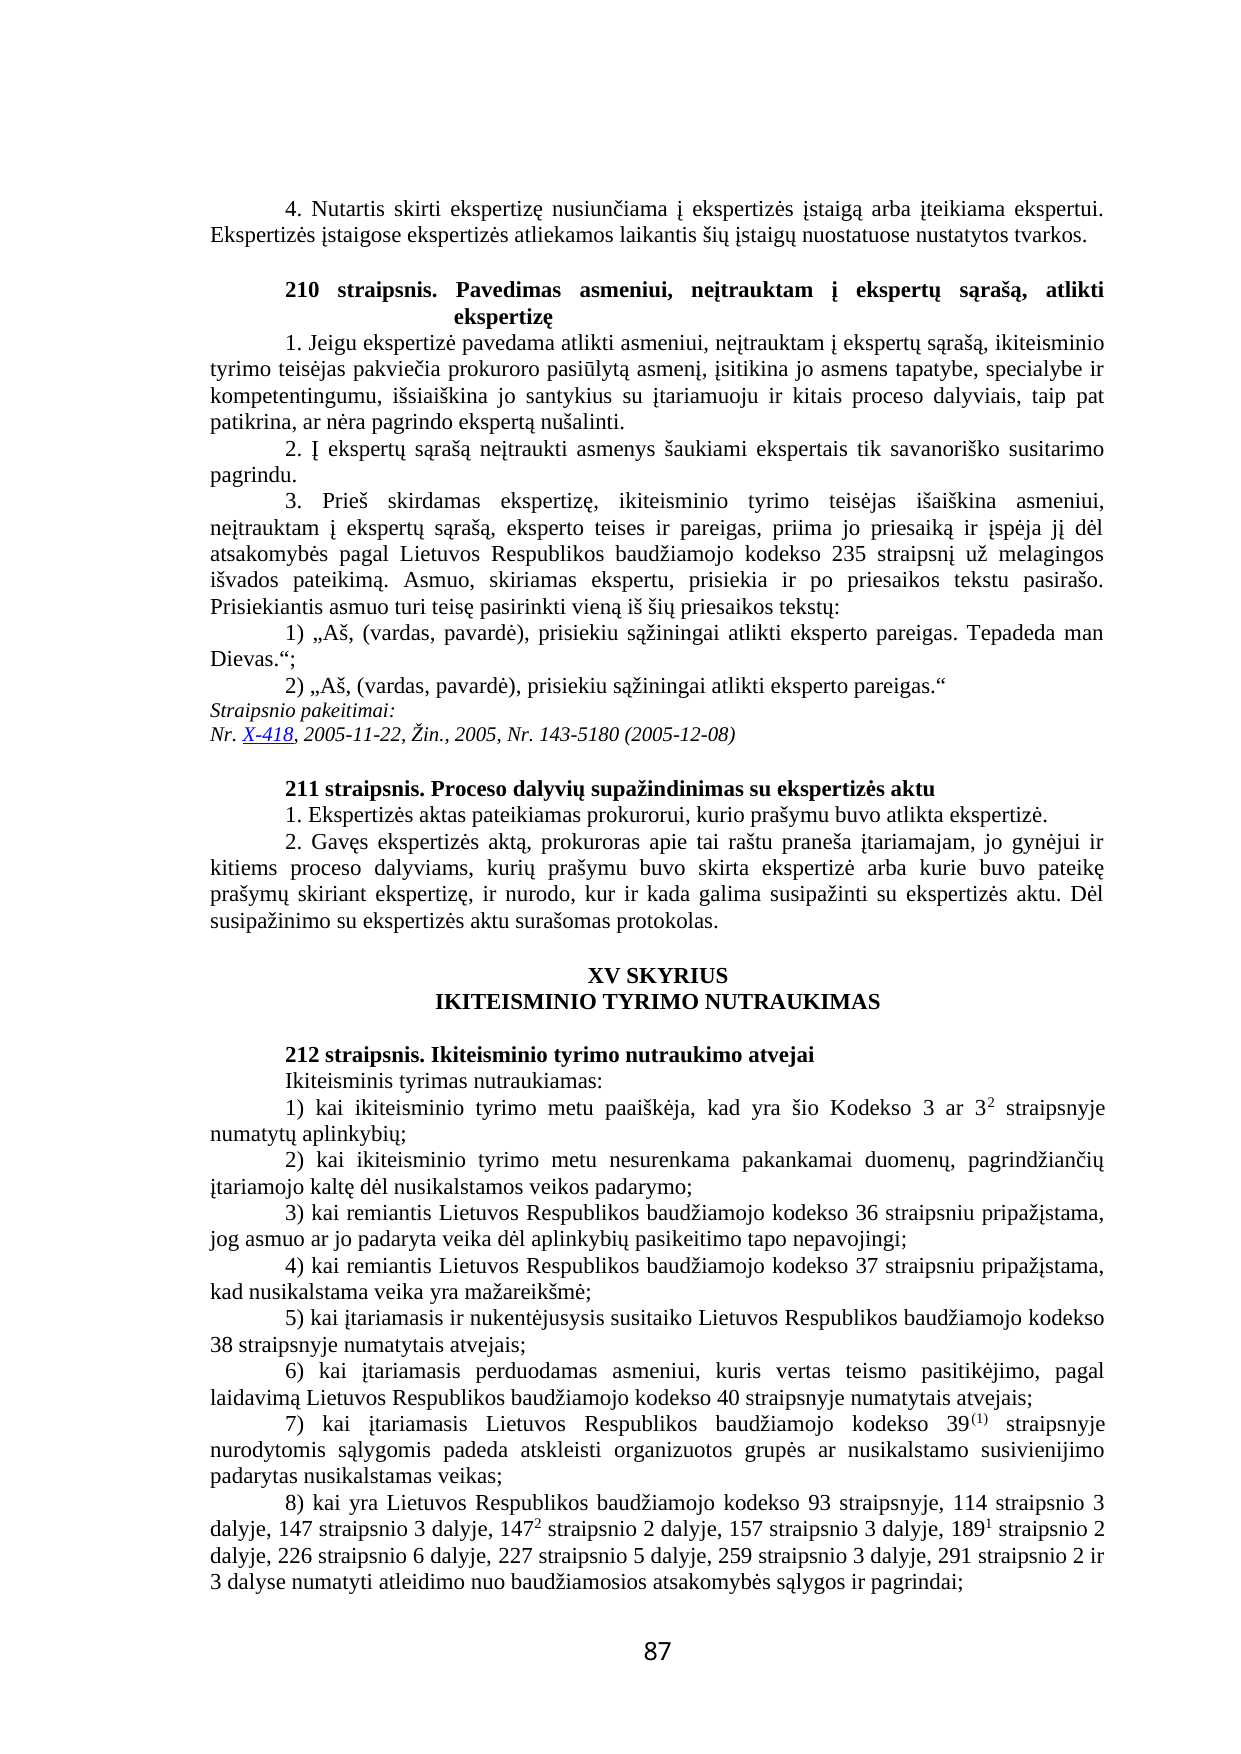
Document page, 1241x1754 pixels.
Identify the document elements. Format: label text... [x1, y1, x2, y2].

text Nr. X-418, 2005-11-22, Žin., 2005, Nr. 143-5180 (2005-12-08) [210, 722, 1106, 746]
text 1. Jeigu ekspertizė pavedama atlikti asmeniui, neįtrauktam į ekspertų sąrašą, ikiteisminio tyrimo teisėjas pakviečia prokuroro pasiūlytą asmenį, įsitikina jo asmens tapatybe, specialybe ir kompetentingumu, išsiaiškina jo santykius su įtariamuoju ir kitais proceso dalyviais, taip pat patikrina, ar nėra pagrindo ekspertą nušalinti. [210, 329, 1106, 434]
text 1) kai ikiteisminio tyrimo metu paaiškėja, kad yra šio Kodekso 3 ar 32 straipsnyje numatytų aplinkybių; [210, 1094, 1106, 1146]
text 3) kai remiantis Lietuvos Respublikos baudžiamojo kodekso 36 straipsniu pripažįstama, jog asmuo ar jo padaryta veika dėl aplinkybių pasikeitimo tapo nepavojingi; [210, 1199, 1106, 1252]
text 7) kai įtariamasis Lietuvos Respublikos baudžiamojo kodekso 39(1) straipsnyje nurodytomis sąlygomis padeda atskleisti organizuotos grupės ar nusikalstamo susivienijimo padarytas nusikalstamas veikas; [210, 1410, 1106, 1489]
text 2) kai ikiteisminio tyrimo metu nesurenkama pakankamai duomenų, pagrindžiančių įtariamojo kaltę dėl nusikalstamos veikos padarymo; [210, 1146, 1106, 1199]
text 2. Gavęs ekspertizės aktą, prokuroras apie tai raštu praneša įtariamajam, jo gynėjui ir kitiems proceso dalyviams, kurių prašymu buvo skirta ekspertizė arba kurie buvo pateikę prašymų skiriant ekspertizę, ir nurodo, kur ir kada galima susipažinti su ekspertizės aktu. Dėl susipažinimo su ekspertizės aktu surašomas protokolas. [210, 828, 1106, 933]
text Ikiteisminio tyrimo nutraukimas [210, 988, 1106, 1014]
text 2) „Aš, (vardas, pavardė), prisiekiu sąžiningai atlikti eksperto pareigas.“ [210, 672, 1106, 698]
text 1) „Aš, (vardas, pavardė), prisiekiu sąžiningai atlikti eksperto pareigas. Tepadeda man Dievas.“; [210, 619, 1106, 672]
text 4. Nutartis skirti ekspertizę nusiunčiama į ekspertizės įstaigą arba įteikiama ekspertui. Ekspertizės įstaigose ekspertizės atliekamos laikantis šių įstaigų nuostatuose nustatytos tvarkos. [210, 195, 1106, 248]
text 210 straipsnis. Pavedimas asmeniui, neįtrauktam į ekspertų sąrašą, atlikti ekspertizę [285, 276, 1106, 329]
text 1. Ekspertizės aktas pateikiamas prokurorui, kurio prašymu buvo atlikta ekspertizė. [210, 801, 1106, 828]
text Ikiteisminis tyrimas nutraukiamas: [210, 1067, 1106, 1094]
text 5) kai įtariamasis ir nukentėjusysis susitaiko Lietuvos Respublikos baudžiamojo kodekso 38 straipsnyje numatytais atvejais; [210, 1304, 1106, 1357]
text XV skyrius [210, 962, 1106, 988]
text 212 straipsnis. Ikiteisminio tyrimo nutraukimo atvejai [210, 1041, 1106, 1067]
text 6) kai įtariamasis perduodamas asmeniui, kuris vertas teismo pasitikėjimo, pagal laidavimą Lietuvos Respublikos baudžiamojo kodekso 40 straipsnyje numatytais atvejais; [210, 1357, 1106, 1410]
text 211 straipsnis. Proceso dalyvių supažindinimas su ekspertizės aktu [210, 775, 1106, 801]
text 3. Prieš skirdamas ekspertizę, ikiteisminio tyrimo teisėjas išaiškina asmeniui, neįtrauktam į ekspertų sąrašą, eksperto teises ir pareigas, priima jo priesaiką ir įspėja jį dėl atsakomybės pagal Lietuvos Respublikos baudžiamojo kodekso 235 straipsnį už melagingos išvados pateikimą. Asmuo, skiriamas ekspertu, prisiekia ir po priesaikos tekstu pasirašo. Prisiekiantis asmuo turi teisę pasirinkti vieną iš šių priesaikos tekstų: [210, 487, 1106, 619]
text 2. Į ekspertų sąrašą neįtraukti asmenys šaukiami ekspertais tik savanoriško susitarimo pagrindu. [210, 434, 1106, 487]
text 8) kai yra Lietuvos Respublikos baudžiamojo kodekso 93 straipsnyje, 114 straipsnio 3 dalyje, 147 straipsnio 3 dalyje, 1472 straipsnio 2 dalyje, 157 straipsnio 3 dalyje, 1891 straipsnio 2 dalyje, 226 straipsnio 6 dalyje, 227 straipsnio 5 dalyje, 259 straipsnio 3 dalyje, 291 straipsnio 2 ir 3 dalyse numatyti atleidimo nuo baudžiamosios atsakomybės sąlygos ir pagrindai; [210, 1489, 1106, 1594]
text 4) kai remiantis Lietuvos Respublikos baudžiamojo kodekso 37 straipsniu pripažįstama, kad nusikalstama veika yra mažareikšmė; [210, 1252, 1106, 1304]
text Straipsnio pakeitimai: [210, 698, 1106, 722]
